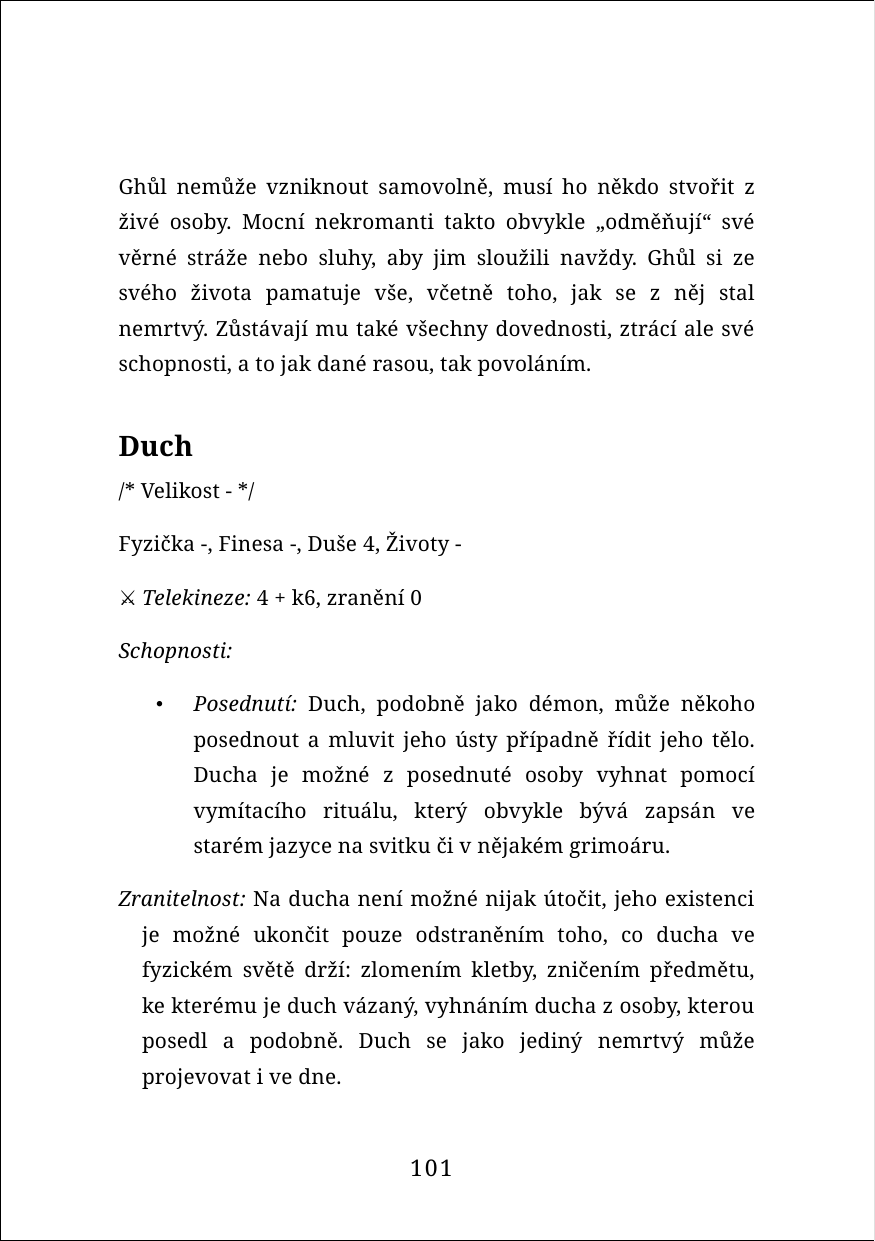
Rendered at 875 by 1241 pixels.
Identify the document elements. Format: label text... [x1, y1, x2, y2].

text Ghůl nemůže vzniknout samovolně, musí ho někdo stvořit z živé osoby. Mocní nekromanti takto obvykle „odměňují“ své věrné stráže nebo sluhy, aby jim sloužili navždy. Ghůl si ze svého života pamatuje vše, včetně toho, jak se z něj stal nemrtvý. Zůstávají mu také všechny dovednosti, ztrácí ale své schopnosti, a to jak dané rasou, tak povoláním. [118, 172, 756, 378]
text Schopnosti: [118, 636, 756, 664]
text Zranitelnost: Na ducha není možné nijak útočit, jeho existenci je možné ukončit pouze odstraněním toho, co ducha ve fyzickém světě drží: zlomením kletby, zničením předmětu, ke kterému je duch vázaný, vyhnáním ducha z osoby, kterou posedl a podobně. Duch se jako jediný nemrtvý může projevovat i ve dne. [118, 884, 756, 1091]
text Fyzička -, Finesa -, Duše 4, Životy - [118, 529, 756, 558]
subtitle Duch [118, 426, 756, 464]
text /* Velikost - */ [118, 476, 756, 505]
list Posednutí: Duch, podobně jako démon, může někoho posednout a mluvit jeho ústy případně řídit jeho tělo. Ducha je možné z posednuté osoby vyhnat pomocí vymítacího rituálu, který obvykle bývá zapsán ve starém jazyce na svitku či v nějakém grimoáru. [156, 689, 756, 860]
text ⚔ Telekineze: 4 + k6, zranění 0 [118, 583, 756, 611]
